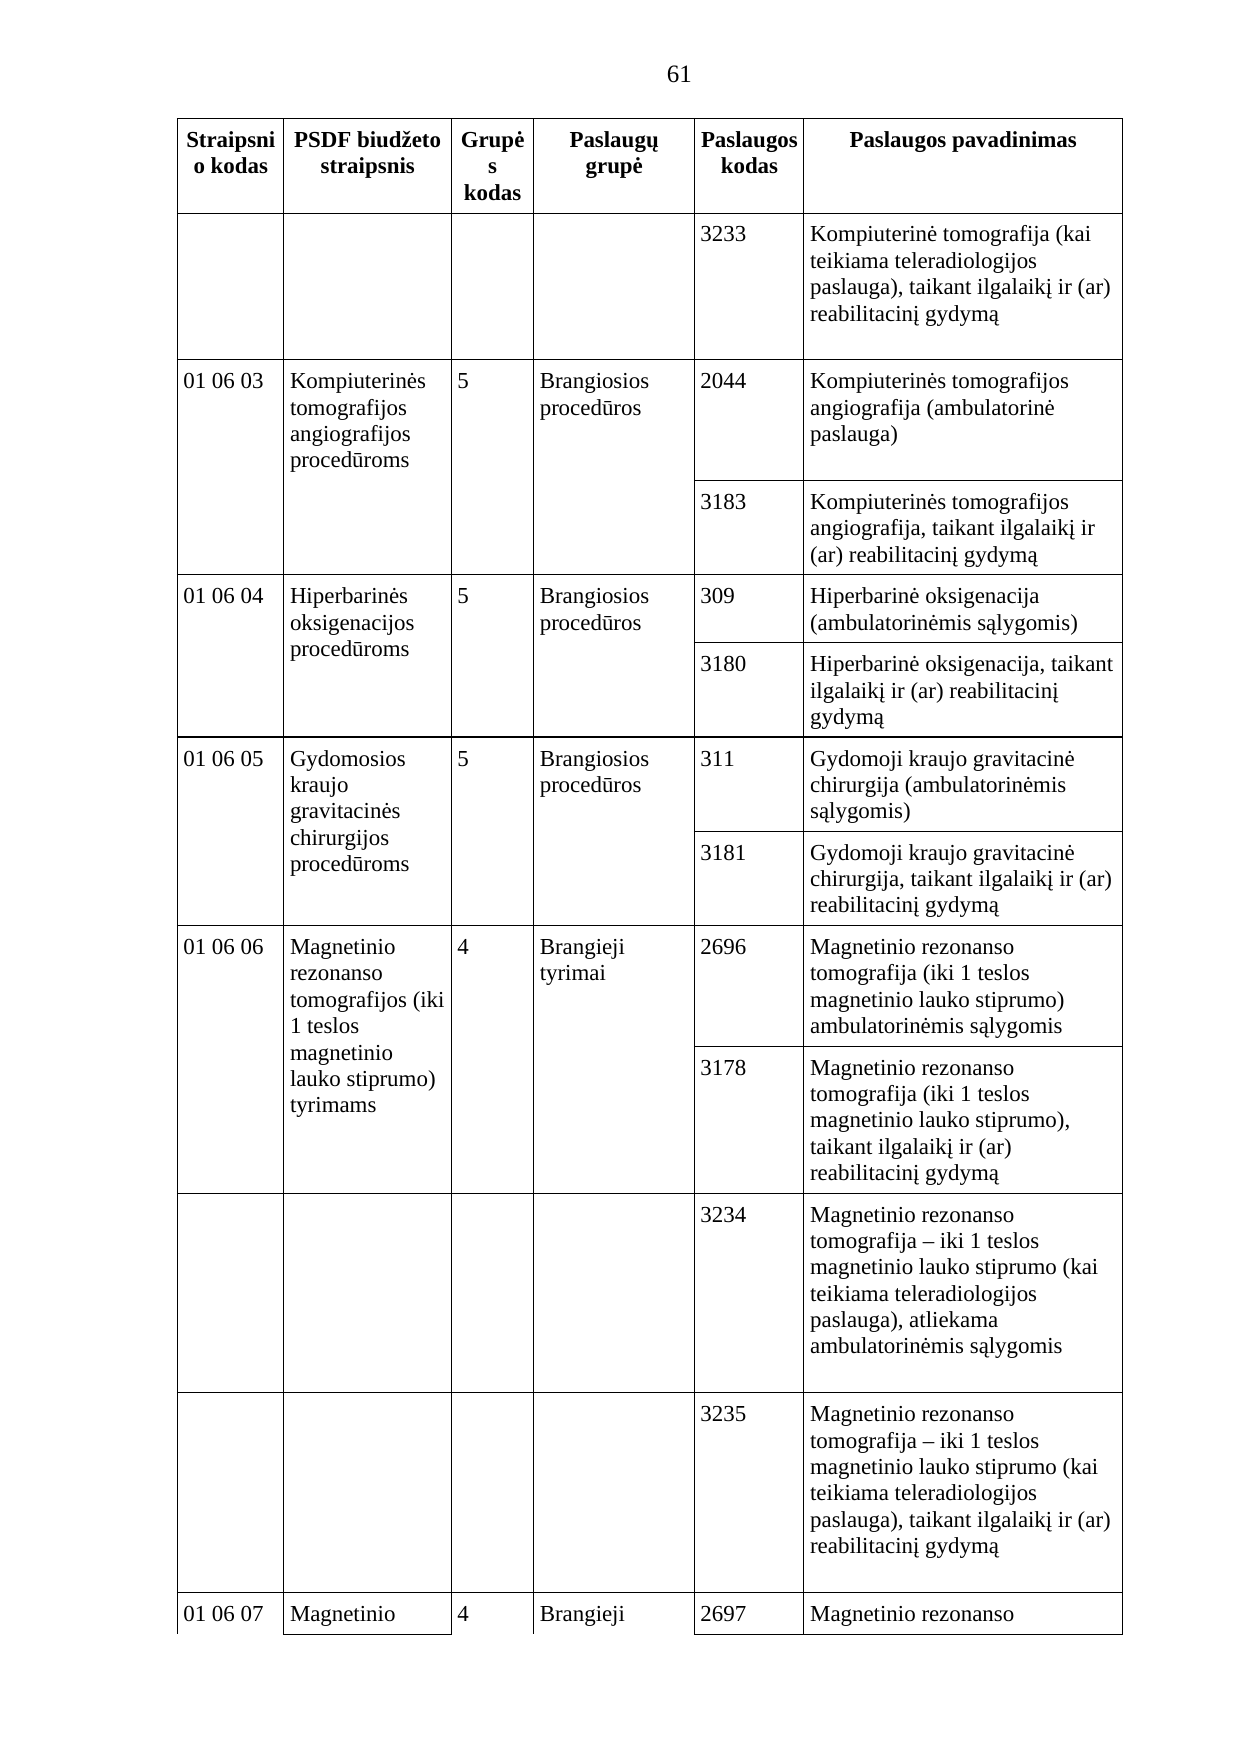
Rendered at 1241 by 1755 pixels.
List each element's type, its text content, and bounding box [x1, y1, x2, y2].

table_cell [534, 1393, 694, 1592]
table_cell [452, 480, 533, 574]
table_cell Magnetinio rezonanso tomografija (iki 1 teslos magnetinio lauko stiprumo), taikant ilgalaikį ir (ar) reabilitacinį gydymą [804, 1047, 1122, 1193]
table_cell [452, 831, 533, 925]
table_cell [452, 1194, 533, 1392]
table_cell 5 [452, 738, 533, 831]
table_cell 3233 [695, 214, 803, 359]
table_cell [452, 1046, 533, 1193]
table_cell 3183 [695, 481, 803, 574]
table_cell Kompiuterinė tomografija (kai teikiama teleradiologijos paslauga), taikant ilgalaikį ir (ar) reabilitacinį gydymą [804, 214, 1122, 359]
table_cell 01 06 06 [178, 926, 283, 1046]
table_cell Magnetinio rezonanso tomografijos (iki 1 teslos magnetinio lauko stiprumo) tyrimams [284, 926, 451, 1193]
table_header Paslaugų grupė [534, 119, 694, 212]
table_cell 3181 [695, 832, 803, 925]
table_cell [178, 642, 283, 736]
table_header Paslaugos pavadinimas [804, 119, 1122, 212]
table_cell 4 [452, 926, 533, 1046]
table_cell Brangieji [534, 1593, 694, 1633]
table_cell Brangiosios procedūros [534, 738, 694, 925]
table_cell 2696 [695, 926, 803, 1046]
table_cell Magnetinio rezonanso tomografija – iki 1 teslos magnetinio lauko stiprumo (kai teikiama teleradiologijos paslauga), atliekama ambulatorinėmis sąlygomis [804, 1194, 1122, 1392]
table_cell Kompiuterinės tomografijos angiografija, taikant ilgalaikį ir (ar) reabilitacinį gydymą [804, 481, 1122, 574]
table_cell [534, 480, 694, 574]
table_cell Brangieji tyrimai [534, 926, 694, 1046]
table_cell 309 [695, 575, 803, 642]
table_cell [534, 214, 694, 359]
table_cell Kompiuterinės tomografijos angiografija (ambulatorinė paslauga) [804, 360, 1122, 480]
table_cell 01 06 07 [178, 1593, 283, 1633]
table_cell Magnetinio rezonanso tomografija – iki 1 teslos magnetinio lauko stiprumo (kai teikiama teleradiologijos paslauga), taikant ilgalaikį ir (ar) reabilitacinį gydymą [804, 1393, 1122, 1592]
table_cell 01 06 05 [178, 738, 283, 831]
table_cell 2697 [695, 1593, 803, 1633]
table_cell [452, 1393, 533, 1592]
table_cell 5 [452, 360, 533, 480]
table_cell Gydomoji kraujo gravitacinė chirurgija (ambulatorinėmis sąlygomis) [804, 738, 1122, 831]
table_cell Hiperbarinė oksigenacija (ambulatorinėmis sąlygomis) [804, 575, 1122, 642]
table_cell [284, 1393, 451, 1592]
table_cell Brangiosios procedūros [534, 360, 694, 480]
table_cell Hiperbarinė oksigenacija, taikant ilgalaikį ir (ar) reabilitacinį gydymą [804, 643, 1122, 736]
table_cell 01 06 03 [178, 360, 283, 480]
table_cell [534, 642, 694, 736]
table_cell Magnetinio rezonanso [804, 1593, 1122, 1633]
table_header Grupės kodas [452, 119, 533, 212]
table_header PSDF biudžeto straipsnis [284, 119, 451, 212]
table_cell [178, 214, 283, 359]
table_cell Gydomosios kraujo gravitacinės chirurgijos procedūroms [284, 738, 451, 925]
table_cell Kompiuterinės tomografijos angiografijos procedūroms [284, 360, 451, 480]
table_cell 3178 [695, 1047, 803, 1193]
table_cell Hiperbarinės oksigenacijos procedūroms [284, 575, 451, 736]
table_cell [284, 214, 451, 359]
table_cell 311 [695, 738, 803, 831]
table_cell [178, 480, 283, 574]
table_cell Magnetinio [284, 1593, 451, 1633]
table_cell 2044 [695, 360, 803, 480]
table_cell 01 06 04 [178, 575, 283, 642]
table_cell 3234 [695, 1194, 803, 1392]
table_cell [284, 480, 451, 574]
table_cell [178, 1194, 283, 1392]
table_cell [534, 1194, 694, 1392]
table_cell [178, 1393, 283, 1592]
table_cell Magnetinio rezonanso tomografija (iki 1 teslos magnetinio lauko stiprumo) ambulatorinėmis sąlygomis [804, 926, 1122, 1046]
table_cell 5 [452, 575, 533, 642]
table_cell 3235 [695, 1393, 803, 1592]
table_cell [284, 1194, 451, 1392]
table_cell [452, 642, 533, 736]
table_cell [534, 1046, 694, 1193]
table_cell [178, 1046, 283, 1193]
table_header Paslaugos kodas [695, 119, 803, 212]
table_cell 4 [452, 1593, 533, 1633]
table_cell 3180 [695, 643, 803, 736]
table_cell Gydomoji kraujo gravitacinė chirurgija, taikant ilgalaikį ir (ar) reabilitacinį gydymą [804, 832, 1122, 925]
table_cell [452, 214, 533, 359]
table_cell Brangiosios procedūros [534, 575, 694, 642]
table_cell [178, 831, 283, 925]
table_header Straipsnio kodas [178, 119, 283, 212]
